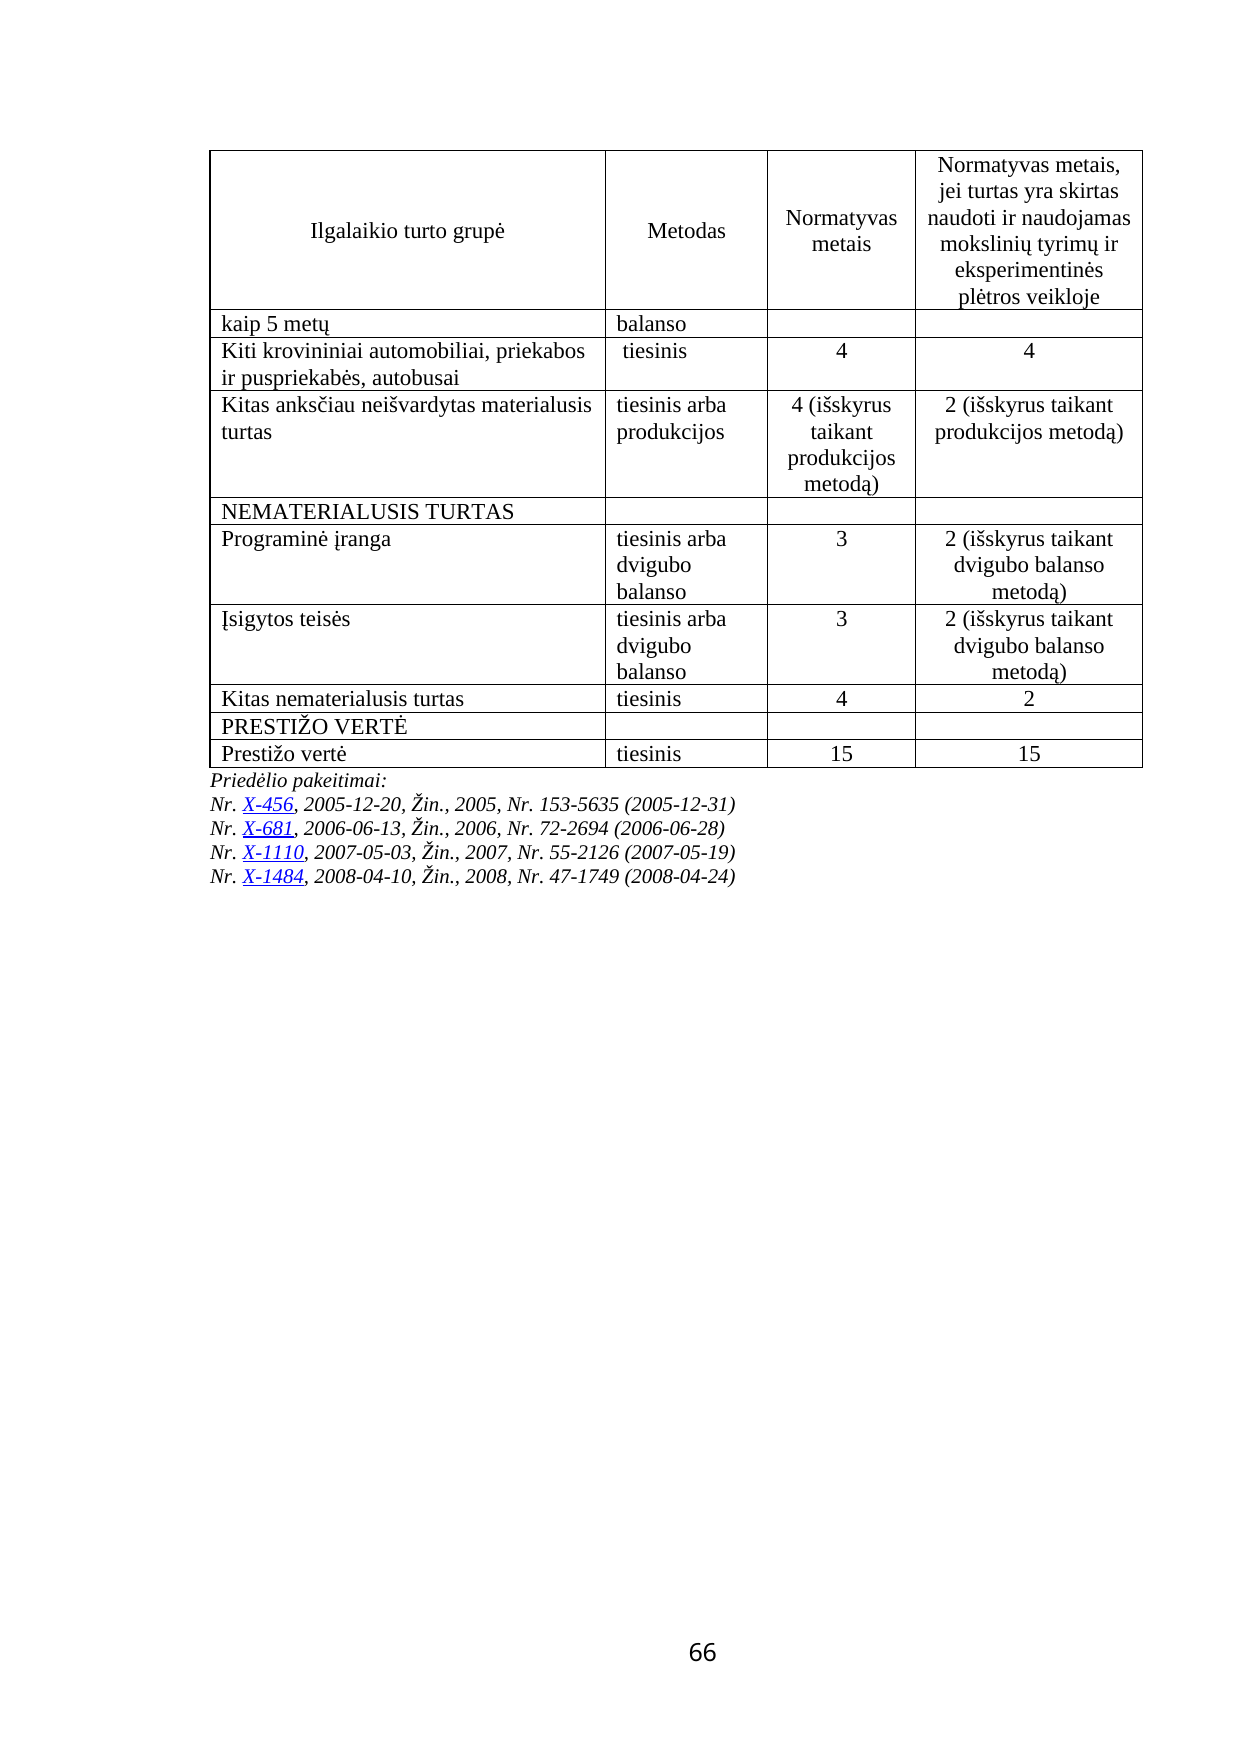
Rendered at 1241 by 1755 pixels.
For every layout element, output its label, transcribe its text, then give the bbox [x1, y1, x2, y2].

table_header Metodas [606, 151, 767, 309]
text Nr. X-1484, 2008-04-10, Žin., 2008, Nr. 47-1749 (2008-04-24) [210, 864, 1120, 888]
table_cell [768, 498, 915, 524]
table_cell tiesinis [606, 685, 767, 712]
table_cell tiesinis arba dvigubo balanso [606, 605, 767, 684]
table_cell Kitas anksčiau neišvardytas materialusis turtas [211, 391, 605, 497]
table_cell [606, 713, 767, 739]
table_cell 2 (išskyrus taikant dvigubo balanso metodą) [916, 525, 1142, 604]
table_cell balanso [606, 310, 767, 337]
table_cell Prestižo vertė [211, 740, 605, 767]
table_cell kaip 5 metų [211, 310, 605, 337]
table_cell 3 [768, 525, 915, 604]
text Nr. X-456, 2005-12-20, Žin., 2005, Nr. 153-5635 (2005-12-31) [210, 792, 1120, 816]
table_cell 4 (išskyrus taikant produkcijos metodą) [768, 391, 915, 497]
table_cell [916, 713, 1142, 739]
table_cell Kitas nematerialusis turtas [211, 685, 605, 712]
table_cell 3 [768, 605, 915, 684]
text Nr. X-1110, 2007-05-03, Žin., 2007, Nr. 55-2126 (2007-05-19) [210, 840, 1120, 864]
text Nr. X-681, 2006-06-13, Žin., 2006, Nr. 72-2694 (2006-06-28) [210, 816, 1120, 840]
table_cell Programinė įranga [211, 525, 605, 604]
table_header Normatyvas metais [768, 151, 915, 309]
table_cell 2 [916, 685, 1142, 712]
table_cell NEMATERIALUSIS TURTAS [211, 498, 605, 524]
table_cell 4 [768, 685, 915, 712]
table_cell [768, 713, 915, 739]
table_cell 4 [916, 338, 1142, 390]
table_header Ilgalaikio turto grupė [211, 151, 605, 309]
table_cell 2 (išskyrus taikant produkcijos metodą) [916, 391, 1142, 497]
table_cell [768, 310, 915, 337]
table_cell 15 [768, 740, 915, 767]
table_cell tiesinis [606, 338, 767, 390]
text Priedėlio pakeitimai: [210, 768, 1120, 792]
table_cell [606, 498, 767, 524]
table_cell 2 (išskyrus taikant dvigubo balanso metodą) [916, 605, 1142, 684]
table_cell tiesinis arba dvigubo balanso [606, 525, 767, 604]
table_cell Kiti krovininiai automobiliai, priekabos ir puspriekabės, autobusai [211, 338, 605, 390]
table_cell PRESTIŽO VERTĖ [211, 713, 605, 739]
table_cell [916, 498, 1142, 524]
table_cell tiesinis [606, 740, 767, 767]
table_cell tiesinis arba produkcijos [606, 391, 767, 497]
table_cell 15 [916, 740, 1142, 767]
table_cell Įsigytos teisės [211, 605, 605, 684]
table_cell 4 [768, 338, 915, 390]
table_cell [916, 310, 1142, 337]
table_header Normatyvas metais, jei turtas yra skirtas naudoti ir naudojamas mokslinių tyrimų ir eksperimentinės plėtros veikloje [916, 151, 1142, 309]
